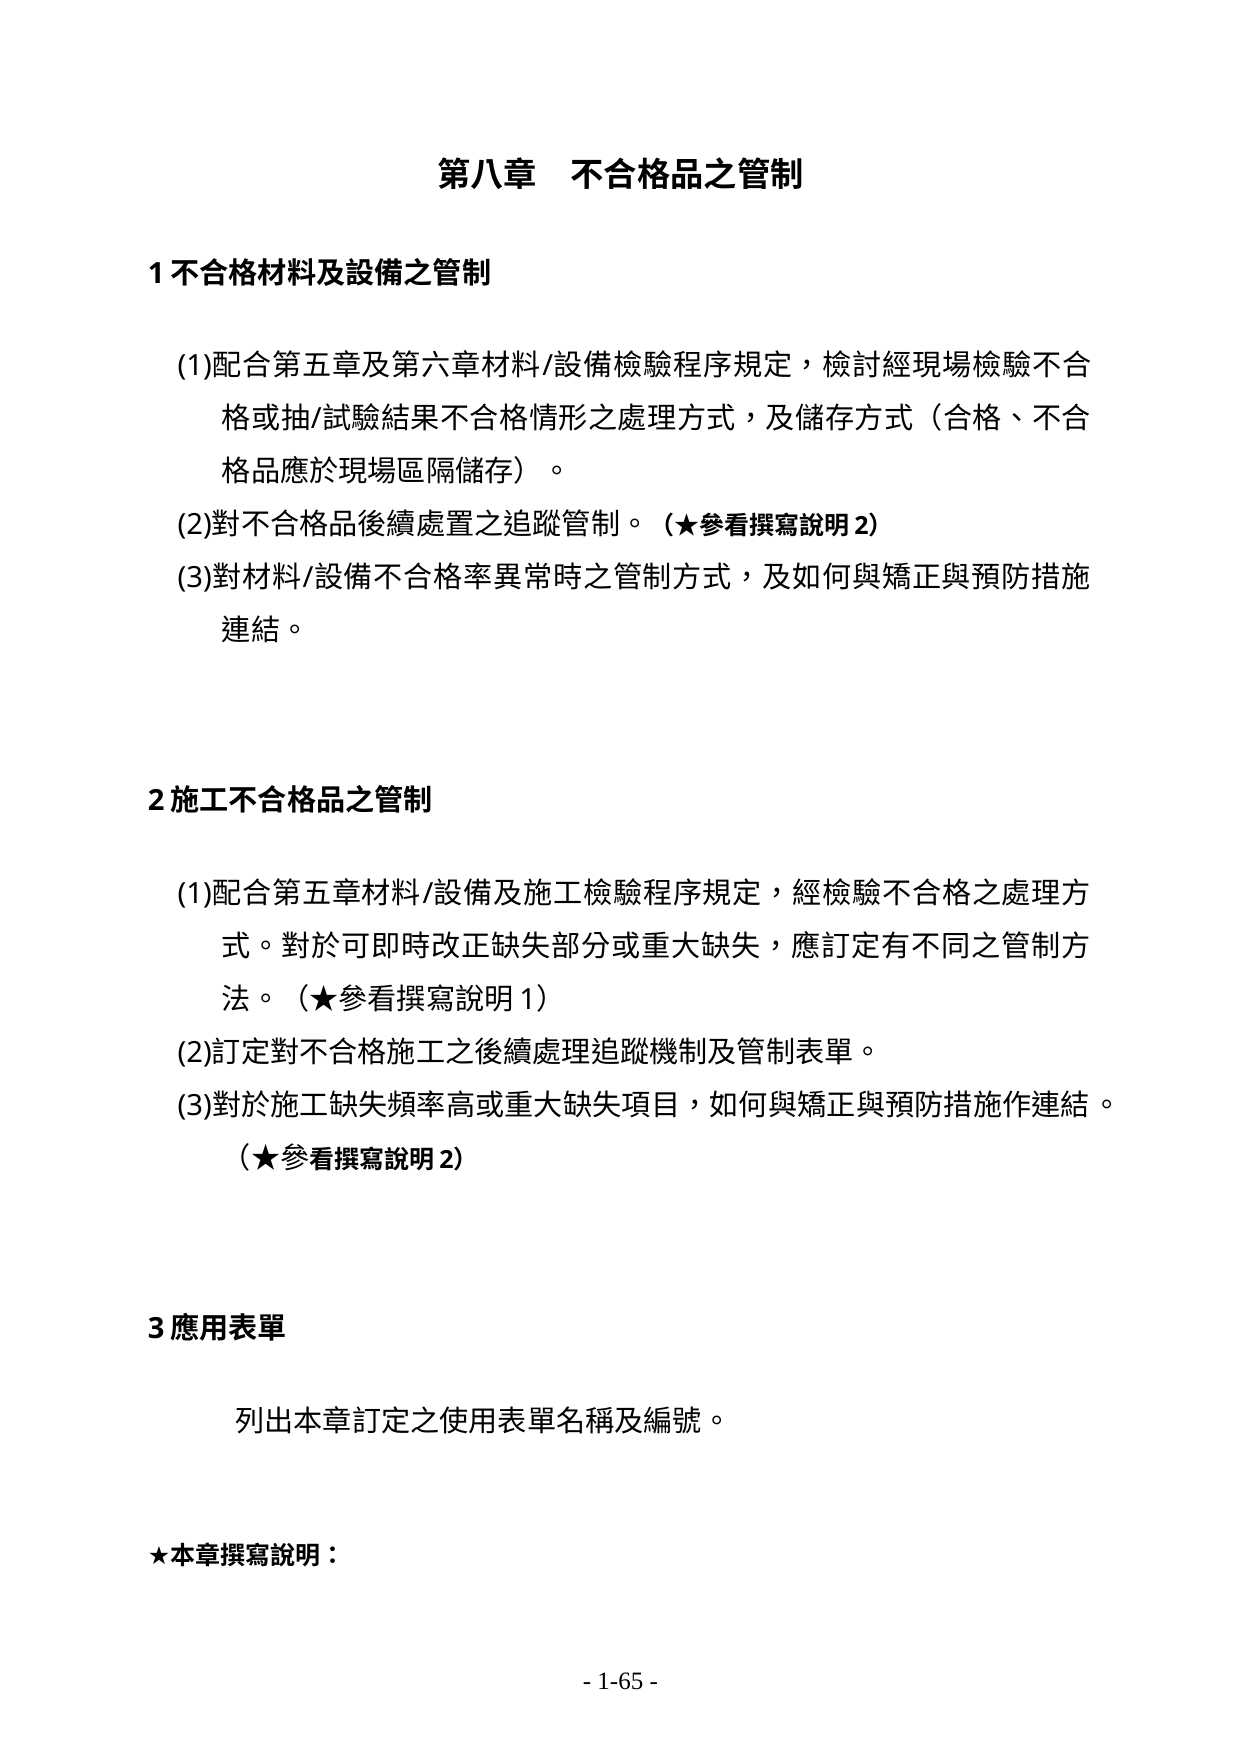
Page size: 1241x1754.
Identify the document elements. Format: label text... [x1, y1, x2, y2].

text (1)配合第五章及第六章材料/設備檢驗程序規定，檢討經現場檢驗不合格或抽/試驗結果不合格情形之處理方式，及儲存方式（合格、不合格品應於現場區隔儲存）。 [177, 342, 1092, 490]
subtitle 3應用表單 [148, 1305, 1092, 1347]
text 列出本章訂定之使用表單名稱及編號。 [177, 1397, 1092, 1440]
text (2)對不合格品後續處置之追蹤管制。（★參看撰寫說明2） [177, 501, 1092, 543]
subtitle 1不合格材料及設備之管制 [148, 249, 1092, 292]
text (3)對材料/設備不合格率異常時之管制方式，及如何與矯正與預防措施連結。 [177, 553, 1092, 649]
subtitle 2施工不合格品之管制 [148, 777, 1092, 819]
text (3)對於施工缺失頻率高或重大缺失項目，如何與矯正與預防措施作連結。（★參看撰寫說明2） [177, 1081, 1092, 1176]
text (1)配合第五章材料/設備及施工檢驗程序規定，經檢驗不合格之處理方式。對於可即時改正缺失部分或重大缺失，應訂定有不同之管制方法。（★參看撰寫說明1） [177, 870, 1092, 1018]
text ★本章撰寫說明： [148, 1535, 1092, 1572]
subtitle 第八章 不合格品之管制 [148, 148, 1092, 196]
text (2)訂定對不合格施工之後續處理追蹤機制及管制表單。 [177, 1028, 1092, 1071]
